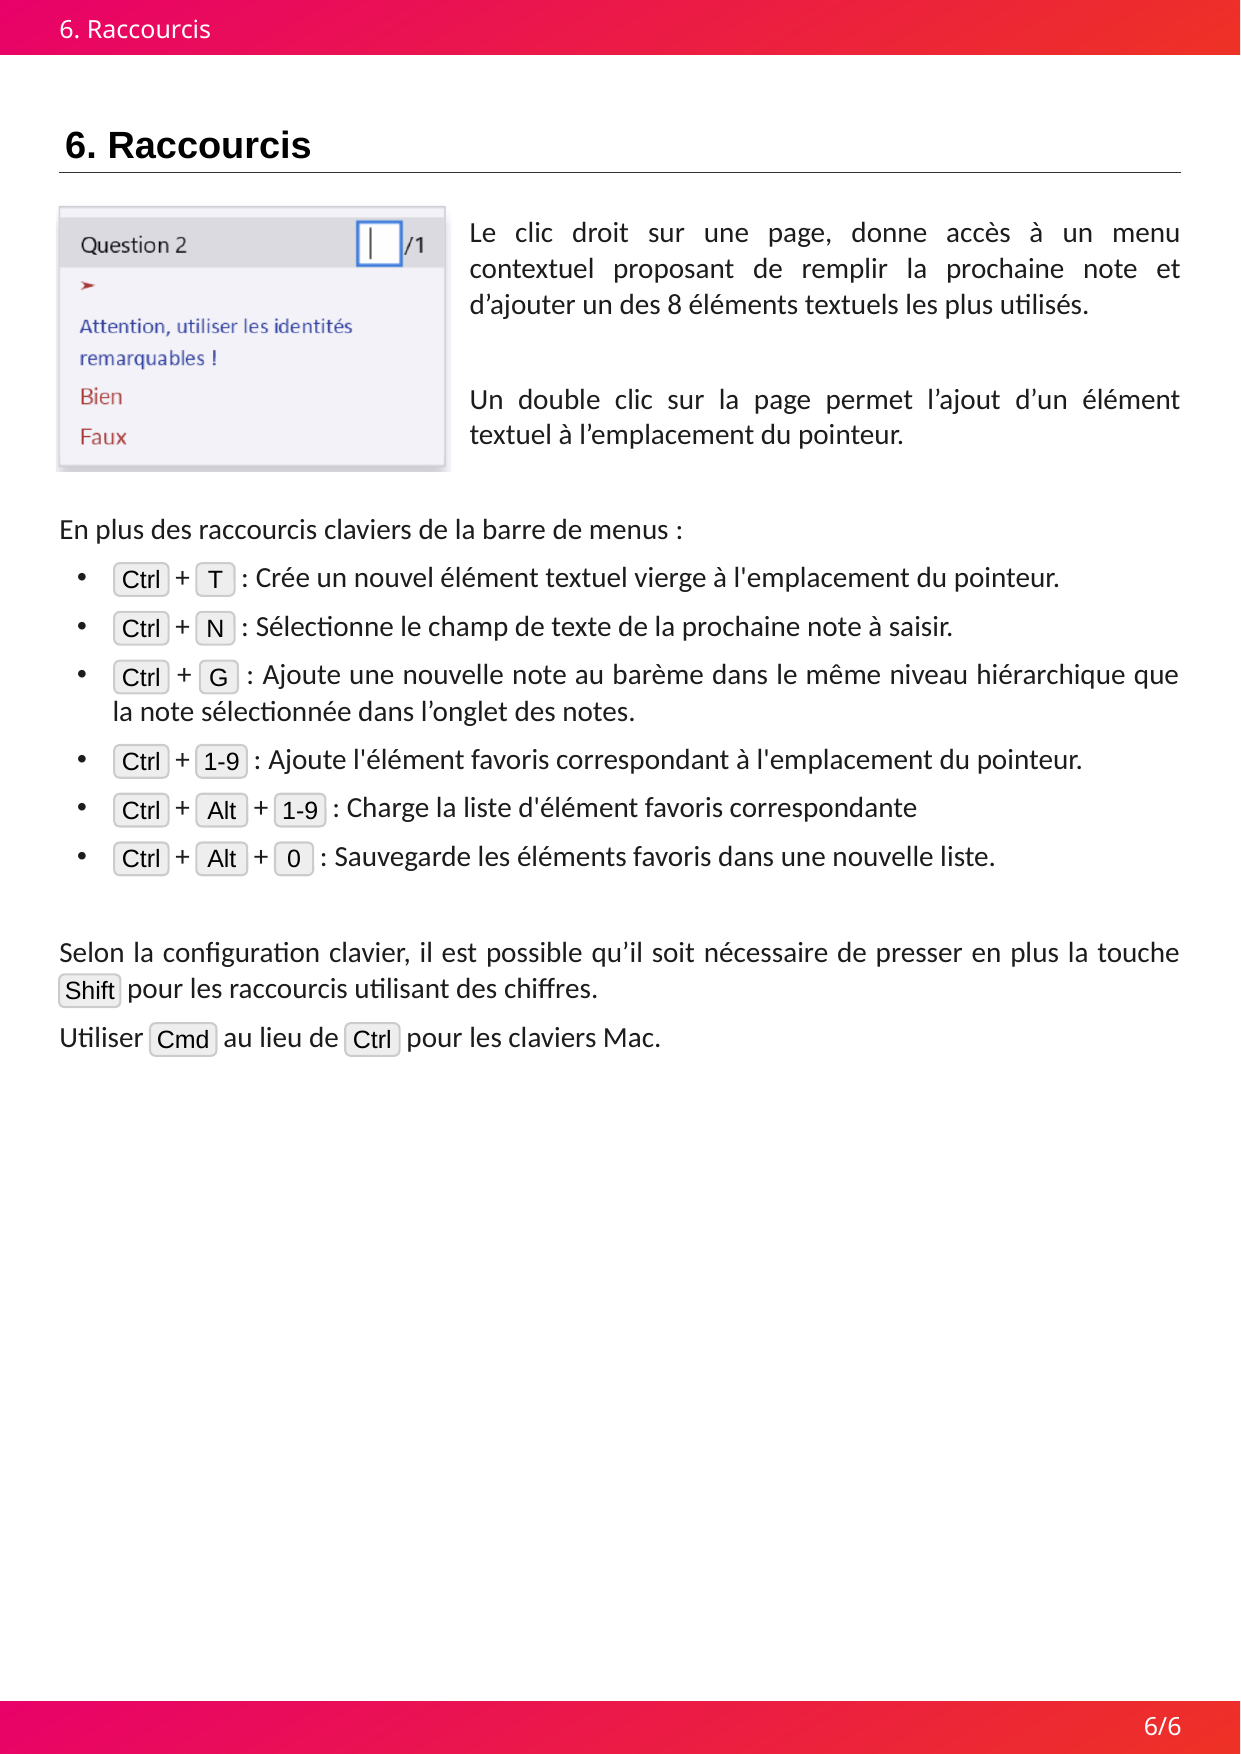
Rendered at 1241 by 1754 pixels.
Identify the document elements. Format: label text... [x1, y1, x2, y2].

text En plus des raccourcis claviers de la barre de menus : [59, 511, 1181, 547]
list + : Sélectionne le champ de texte de la prochaine note à saisir. [77, 608, 1181, 644]
text Le clic droit sur une page, donne accès à un menu contextuel proposant de remplir la prochaine note et d’ajouter un des 8 éléments textuels les plus utilisés. [452, 214, 1181, 321]
list + : Crée un nouvel élément textuel vierge à l'emplacement du pointeur. [77, 559, 1181, 596]
text Un double clic sur la page permet l’ajout d’un élément textuel à l’emplacement du pointeur. [452, 381, 1181, 452]
list + : Ajoute l'élément favoris correspondant à l'emplacement du pointeur. [77, 741, 1181, 778]
list + + : Charge la liste d'élément favoris correspondante [77, 789, 1181, 826]
subtitle Raccourcis [59, 117, 1181, 172]
list + + : Sauvegarde les éléments favoris dans une nouvelle liste. [77, 838, 1181, 875]
text Selon la configuration clavier, il est possible qu’il soit nécessaire de presser en plus la touche pour les raccourcis utilisant des chiffres. [59, 934, 1181, 1007]
list + : Ajoute une nouvelle note au barème dans le même niveau hiérarchique que la note sélectionnée dans l’onglet des notes. [77, 656, 1181, 729]
text Utiliser au lieu de pour les claviers Mac. [59, 1019, 1181, 1056]
picture [55, 201, 452, 472]
